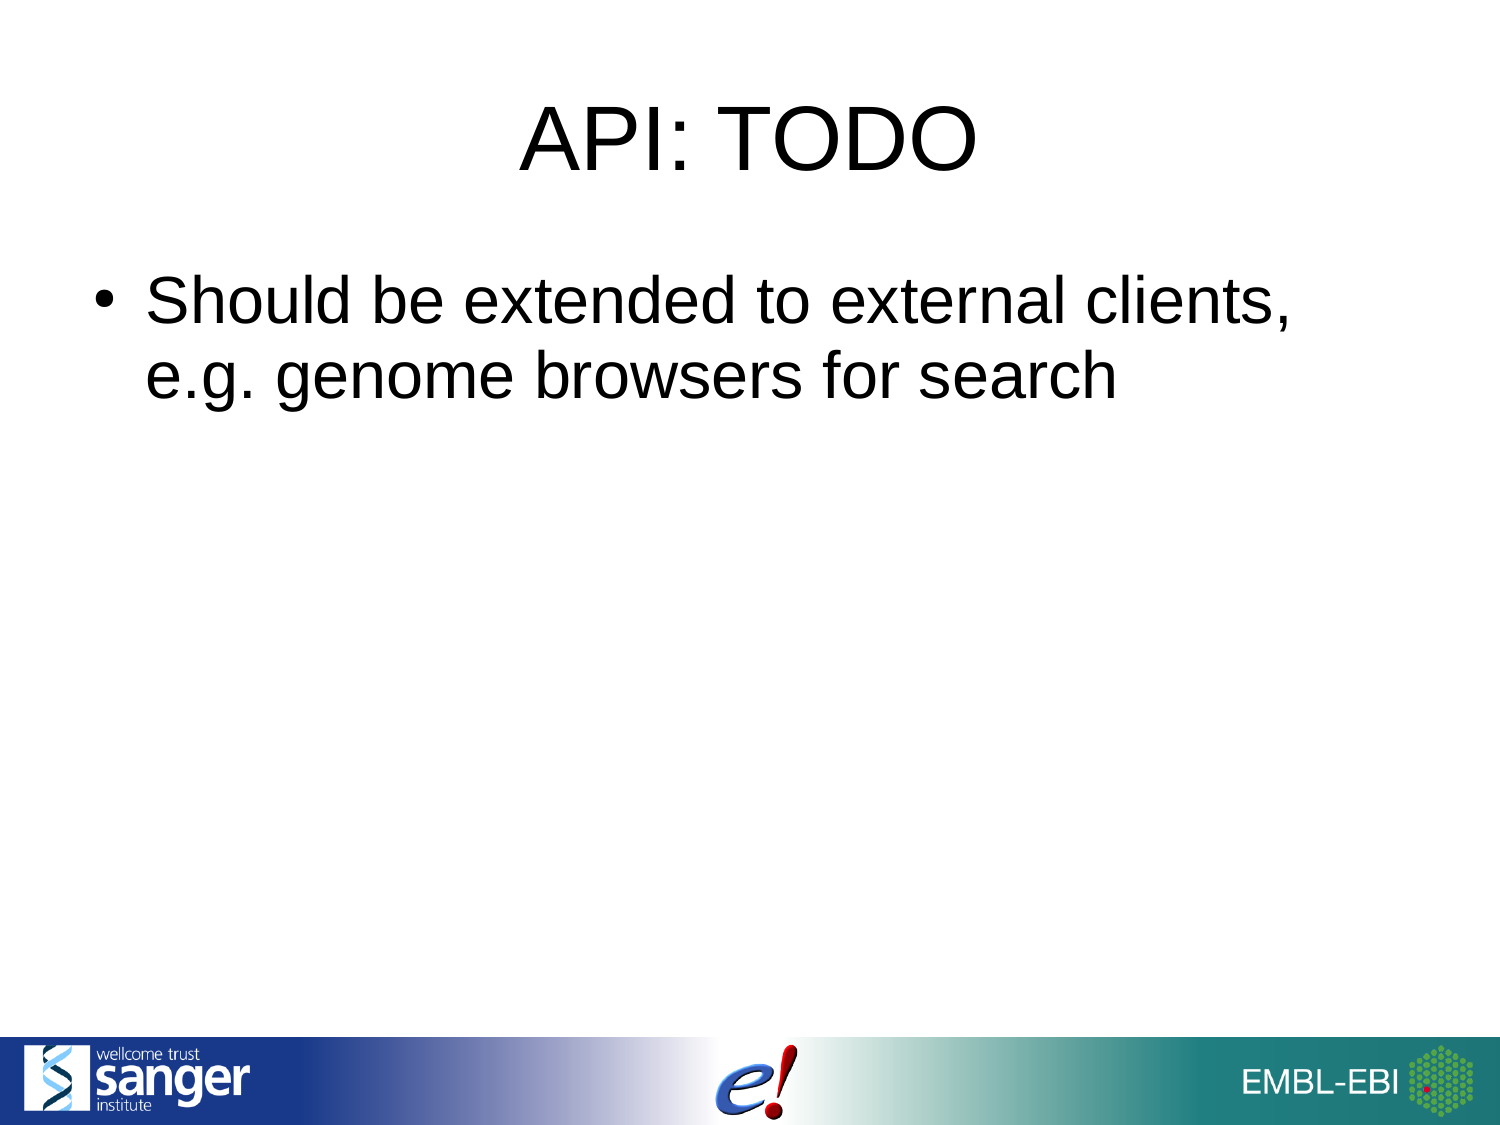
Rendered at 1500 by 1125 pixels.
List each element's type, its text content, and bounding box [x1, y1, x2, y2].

title API: TODO [75, 44, 1425, 233]
list Should be extended to external clients, e.g. genome browsers for search [75, 263, 1395, 916]
picture [0, 1037, 1500, 1125]
